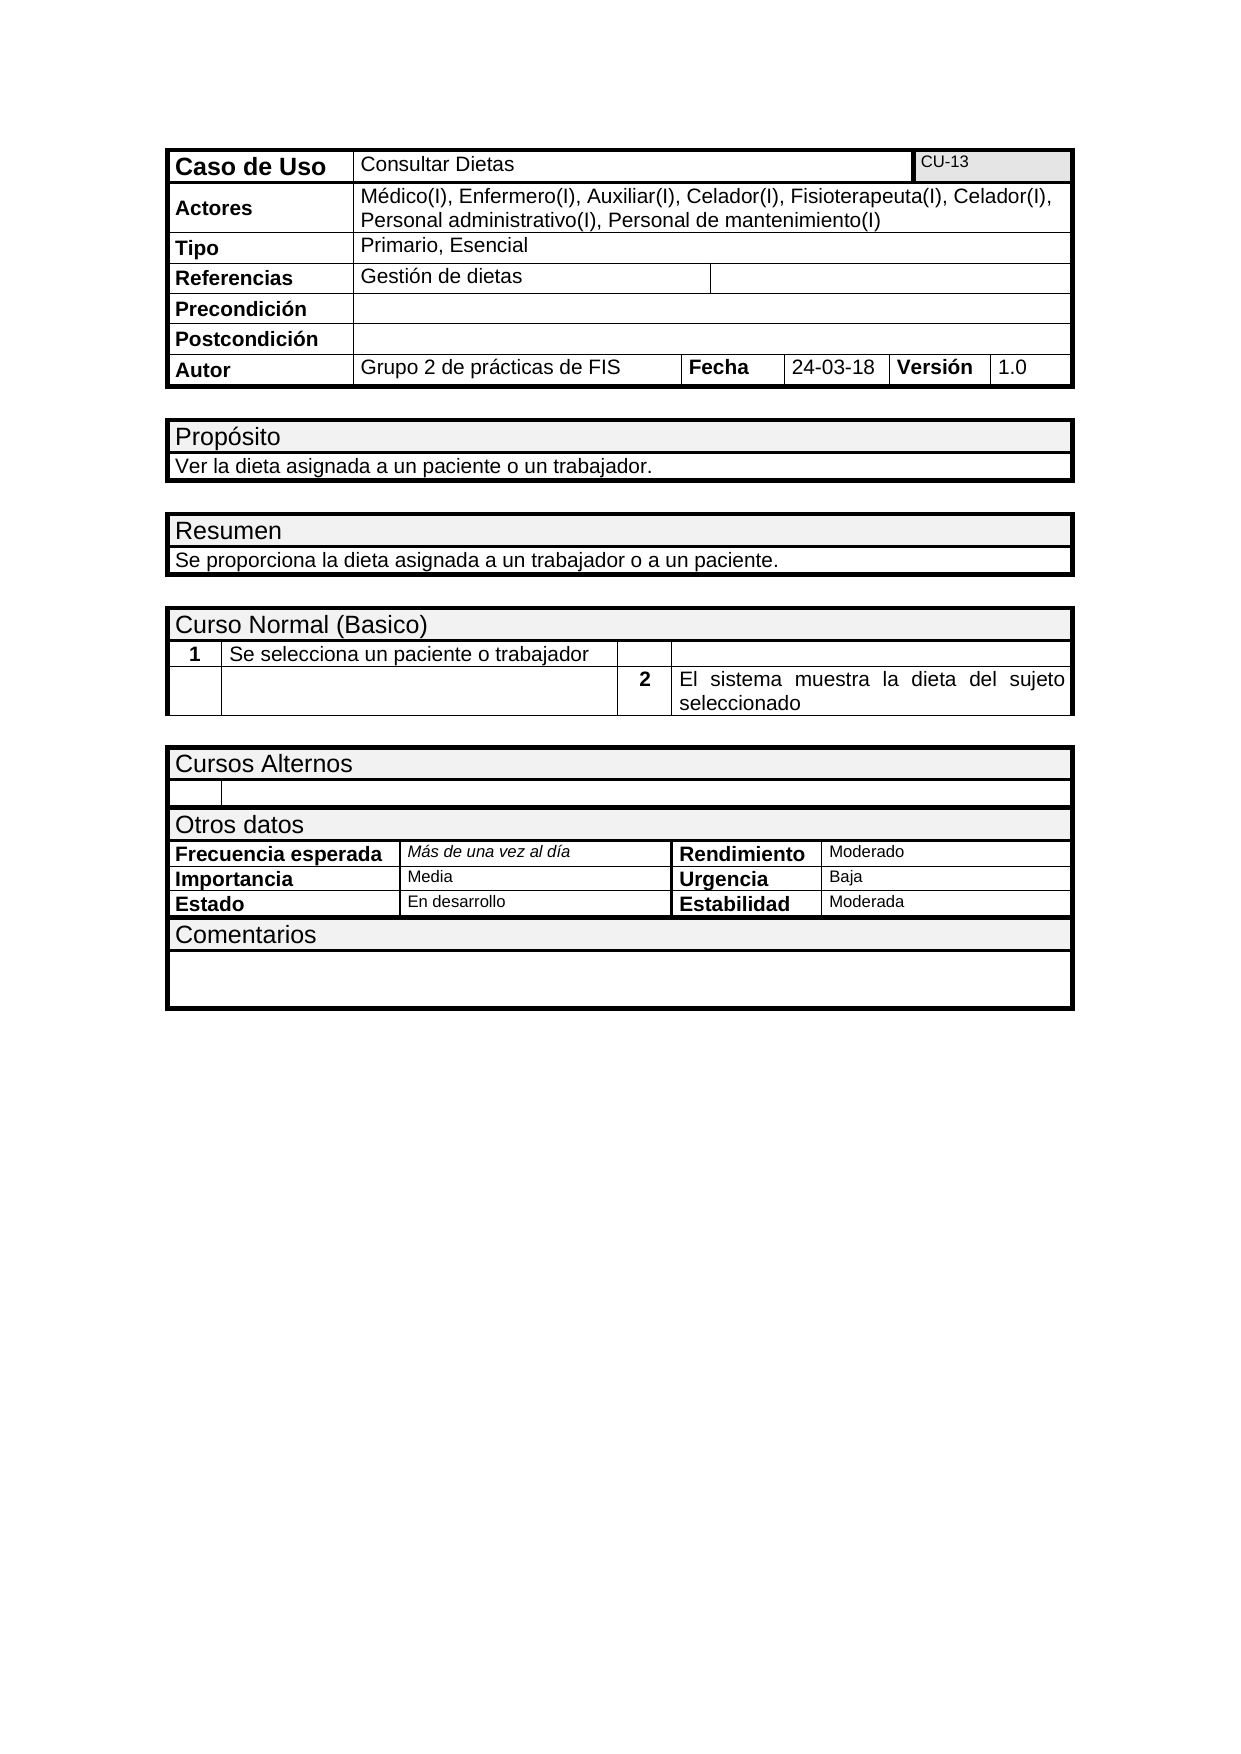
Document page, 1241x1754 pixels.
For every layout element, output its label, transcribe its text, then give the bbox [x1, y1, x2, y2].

table_cell Estado [170, 891, 399, 915]
table_cell Estabilidad [673, 891, 821, 915]
table_cell [170, 952, 1070, 1006]
table_cell En desarrollo [401, 891, 670, 915]
table_cell 24-03-18 [785, 355, 889, 384]
table_header Propósito [170, 422, 1070, 451]
table_cell Moderada [822, 891, 1070, 915]
table_cell Tipo [170, 233, 353, 262]
table_cell Referencias [170, 264, 353, 293]
table_cell Comentarios [170, 920, 1070, 949]
table_header Cursos Alternos [170, 750, 1070, 778]
table_cell Se selecciona un paciente o trabajador [222, 642, 617, 666]
table_cell Ver la dieta asignada a un paciente o un trabajador. [170, 454, 1070, 478]
table_cell Actores [170, 184, 353, 232]
table_cell Médico(I), Enfermero(I), Auxiliar(I), Celador(I), Fisioterapeuta(I), Celador(I), Personal administrativo(I), Personal de mantenimiento(I) [354, 184, 1070, 232]
table_cell [354, 294, 1070, 323]
table_cell Más de una vez al día [401, 842, 670, 866]
table_cell Media [401, 867, 670, 890]
table_cell Moderado [822, 842, 1070, 866]
table_cell El sistema muestra la dieta del sujeto seleccionado [672, 667, 1070, 715]
table_cell [222, 781, 1070, 805]
table_cell Baja [822, 867, 1070, 890]
table_cell 1.0 [991, 355, 1070, 384]
table_cell Gestión de dietas [354, 264, 710, 293]
table_cell [170, 781, 221, 805]
table_cell Grupo 2 de prácticas de FIS [354, 355, 681, 384]
table_cell Versión [890, 355, 990, 384]
table_cell 2 [618, 667, 671, 715]
table_cell [618, 642, 671, 666]
table_cell [354, 324, 1070, 354]
table_header CU-13 [916, 152, 1070, 181]
table_cell [672, 642, 1070, 666]
table_cell 1 [170, 642, 221, 666]
table_cell Fecha [682, 355, 784, 384]
table_header Curso Normal (Basico) [170, 610, 1070, 639]
table_cell Urgencia [673, 867, 821, 890]
table_header Caso de Uso [170, 152, 353, 181]
table_cell [170, 667, 221, 715]
table_cell Postcondición [170, 324, 353, 354]
table_cell Primario, Esencial [354, 233, 1070, 262]
table_cell [222, 667, 617, 715]
table_header Resumen [170, 516, 1070, 545]
table_cell Frecuencia esperada [170, 842, 399, 866]
table_header Consultar Dietas [354, 152, 911, 181]
table_cell Se proporciona la dieta asignada a un trabajador o a un paciente. [170, 548, 1070, 572]
table_cell Otros datos [170, 810, 1070, 839]
table_cell [711, 264, 1070, 293]
table_cell Importancia [170, 867, 399, 890]
table_cell Autor [170, 355, 353, 384]
table_cell Precondición [170, 294, 353, 323]
table_cell Rendimiento [673, 842, 821, 866]
